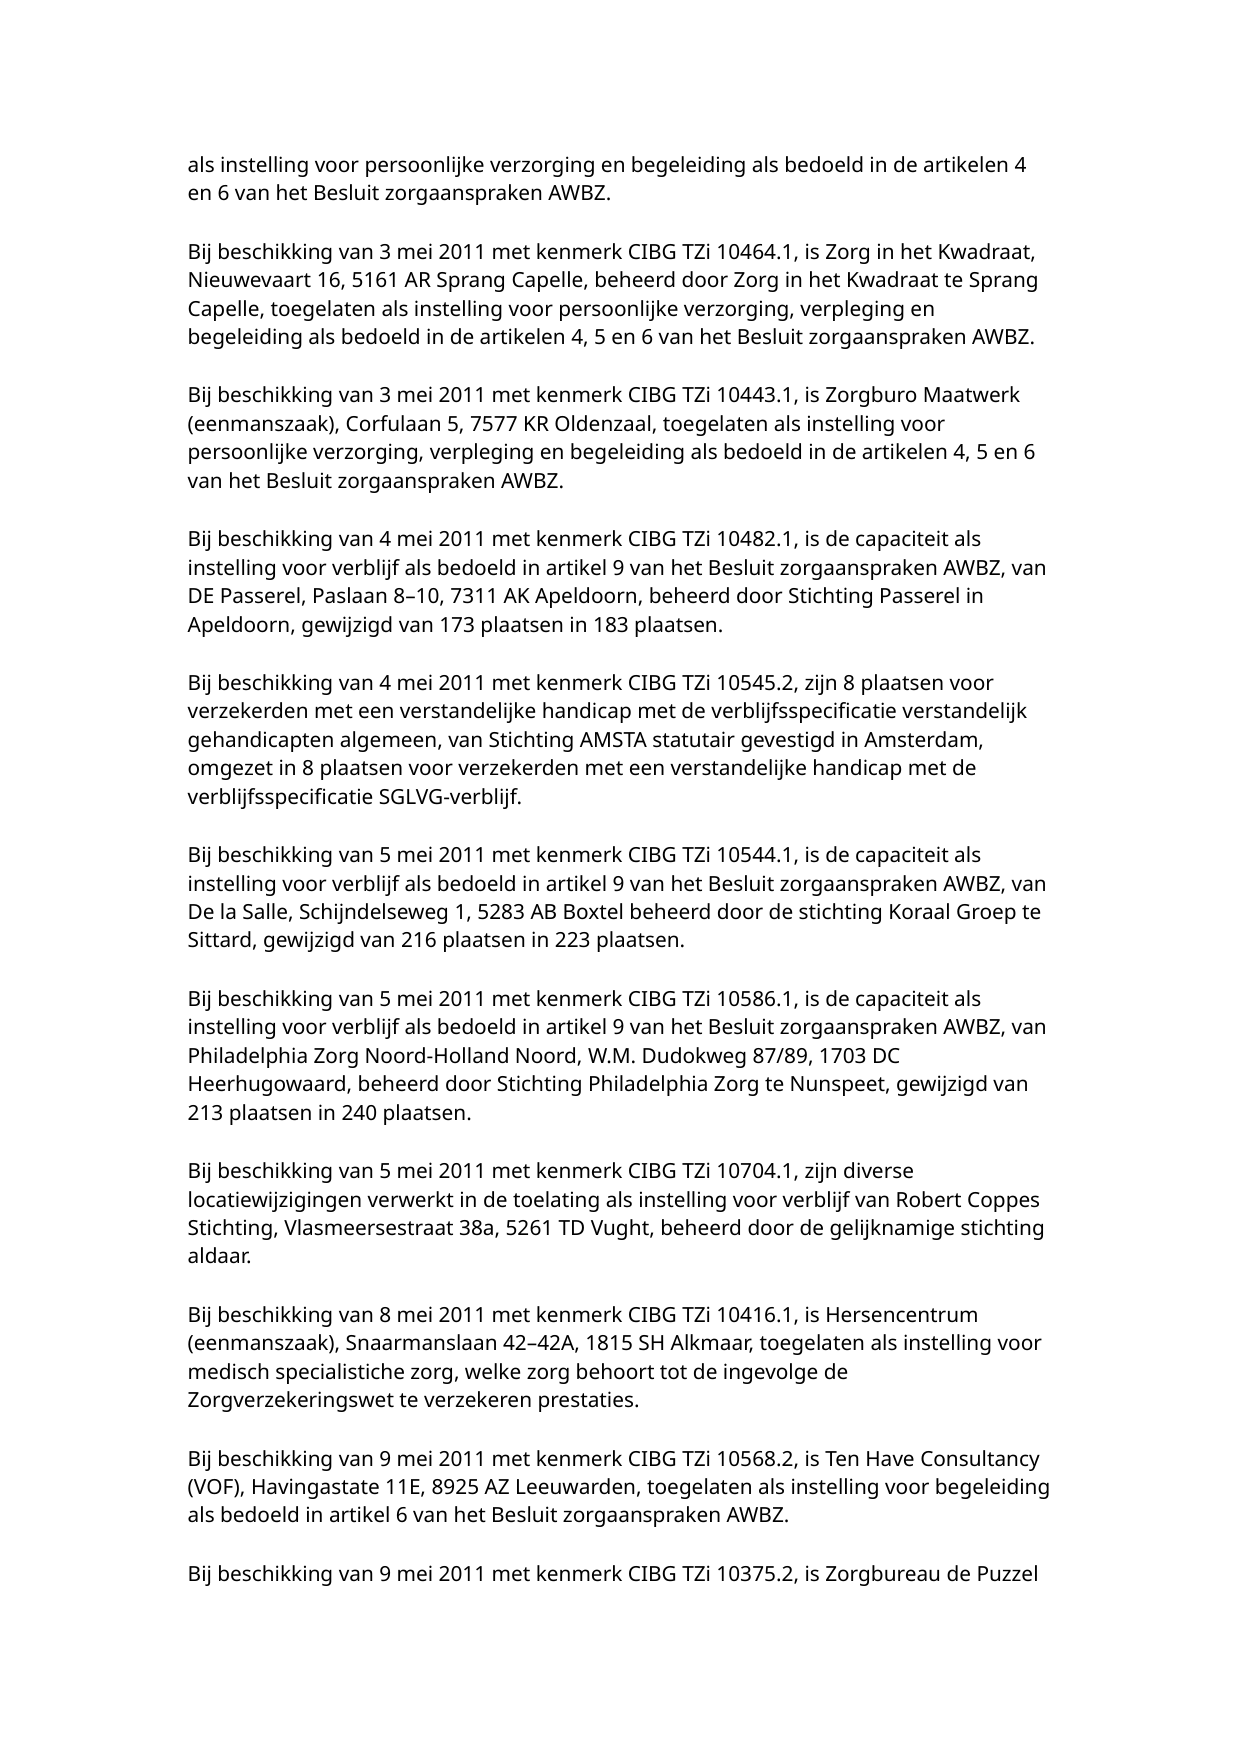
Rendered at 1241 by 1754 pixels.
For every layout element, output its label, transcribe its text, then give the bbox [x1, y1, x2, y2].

text als instelling voor persoonlijke verzorging en begeleiding als bedoeld in de artikelen 4 en 6 van het Besluit zorgaanspraken AWBZ. [187, 150, 1053, 207]
text Bij beschikking van 3 mei 2011 met kenmerk CIBG TZi 10464.1, is Zorg in het Kwadraat, Nieuwevaart 16, 5161 AR Sprang Capelle, beheerd door Zorg in het Kwadraat te Sprang Capelle, toegelaten als instelling voor persoonlijke verzorging, verpleging en begeleiding als bedoeld in de artikelen 4, 5 en 6 van het Besluit zorgaanspraken AWBZ. [187, 237, 1053, 351]
text Bij beschikking van 4 mei 2011 met kenmerk CIBG TZi 10482.1, is de capaciteit als instelling voor verblijf als bedoeld in artikel 9 van het Besluit zorgaanspraken AWBZ, van DE Passerel, Paslaan 8–10, 7311 AK Apeldoorn, beheerd door Stichting Passerel in Apeldoorn, gewijzigd van 173 plaatsen in 183 plaatsen. [187, 524, 1053, 638]
text Bij beschikking van 5 mei 2011 met kenmerk CIBG TZi 10544.1, is de capaciteit als instelling voor verblijf als bedoeld in artikel 9 van het Besluit zorgaanspraken AWBZ, van De la Salle, Schijndelseweg 1, 5283 AB Boxtel beheerd door de stichting Koraal Groep te Sittard, gewijzigd van 216 plaatsen in 223 plaatsen. [187, 840, 1053, 954]
text Bij beschikking van 5 mei 2011 met kenmerk CIBG TZi 10704.1, zijn diverse locatiewijzigingen verwerkt in de toelating als instelling voor verblijf van Robert Coppes Stichting, Vlasmeersestraat 38a, 5261 TD Vught, beheerd door de gelijknamige stichting aldaar. [187, 1156, 1053, 1270]
text Bij beschikking van 4 mei 2011 met kenmerk CIBG TZi 10545.2, zijn 8 plaatsen voor verzekerden met een verstandelijke handicap met de verblijfsspecificatie verstandelijk gehandicapten algemeen, van Stichting AMSTA statutair gevestigd in Amsterdam, omgezet in 8 plaatsen voor verzekerden met een verstandelijke handicap met de verblijfsspecificatie SGLVG-verblijf. [187, 668, 1053, 810]
text Bij beschikking van 8 mei 2011 met kenmerk CIBG TZi 10416.1, is Hersencentrum (eenmanszaak), Snaarmanslaan 42–42A, 1815 SH Alkmaar, toegelaten als instelling voor medisch specialistiche zorg, welke zorg behoort tot de ingevolge de Zorgverzekeringswet te verzekeren prestaties. [187, 1300, 1053, 1414]
text Bij beschikking van 9 mei 2011 met kenmerk CIBG TZi 10568.2, is Ten Have Consultancy (VOF), Havingastate 11E, 8925 AZ Leeuwarden, toegelaten als instelling voor begeleiding als bedoeld in artikel 6 van het Besluit zorgaanspraken AWBZ. [187, 1444, 1053, 1529]
text Bij beschikking van 9 mei 2011 met kenmerk CIBG TZi 10375.2, is Zorgbureau de Puzzel [187, 1559, 1053, 1587]
text Bij beschikking van 3 mei 2011 met kenmerk CIBG TZi 10443.1, is Zorgburo Maatwerk (eenmanszaak), Corfulaan 5, 7577 KR Oldenzaal, toegelaten als instelling voor persoonlijke verzorging, verpleging en begeleiding als bedoeld in de artikelen 4, 5 en 6 van het Besluit zorgaanspraken AWBZ. [187, 381, 1053, 494]
text Bij beschikking van 5 mei 2011 met kenmerk CIBG TZi 10586.1, is de capaciteit als instelling voor verblijf als bedoeld in artikel 9 van het Besluit zorgaanspraken AWBZ, van Philadelphia Zorg Noord-Holland Noord, W.M. Dudokweg 87/89, 1703 DC Heerhugowaard, beheerd door Stichting Philadelphia Zorg te Nunspeet, gewijzigd van 213 plaatsen in 240 plaatsen. [187, 984, 1053, 1126]
